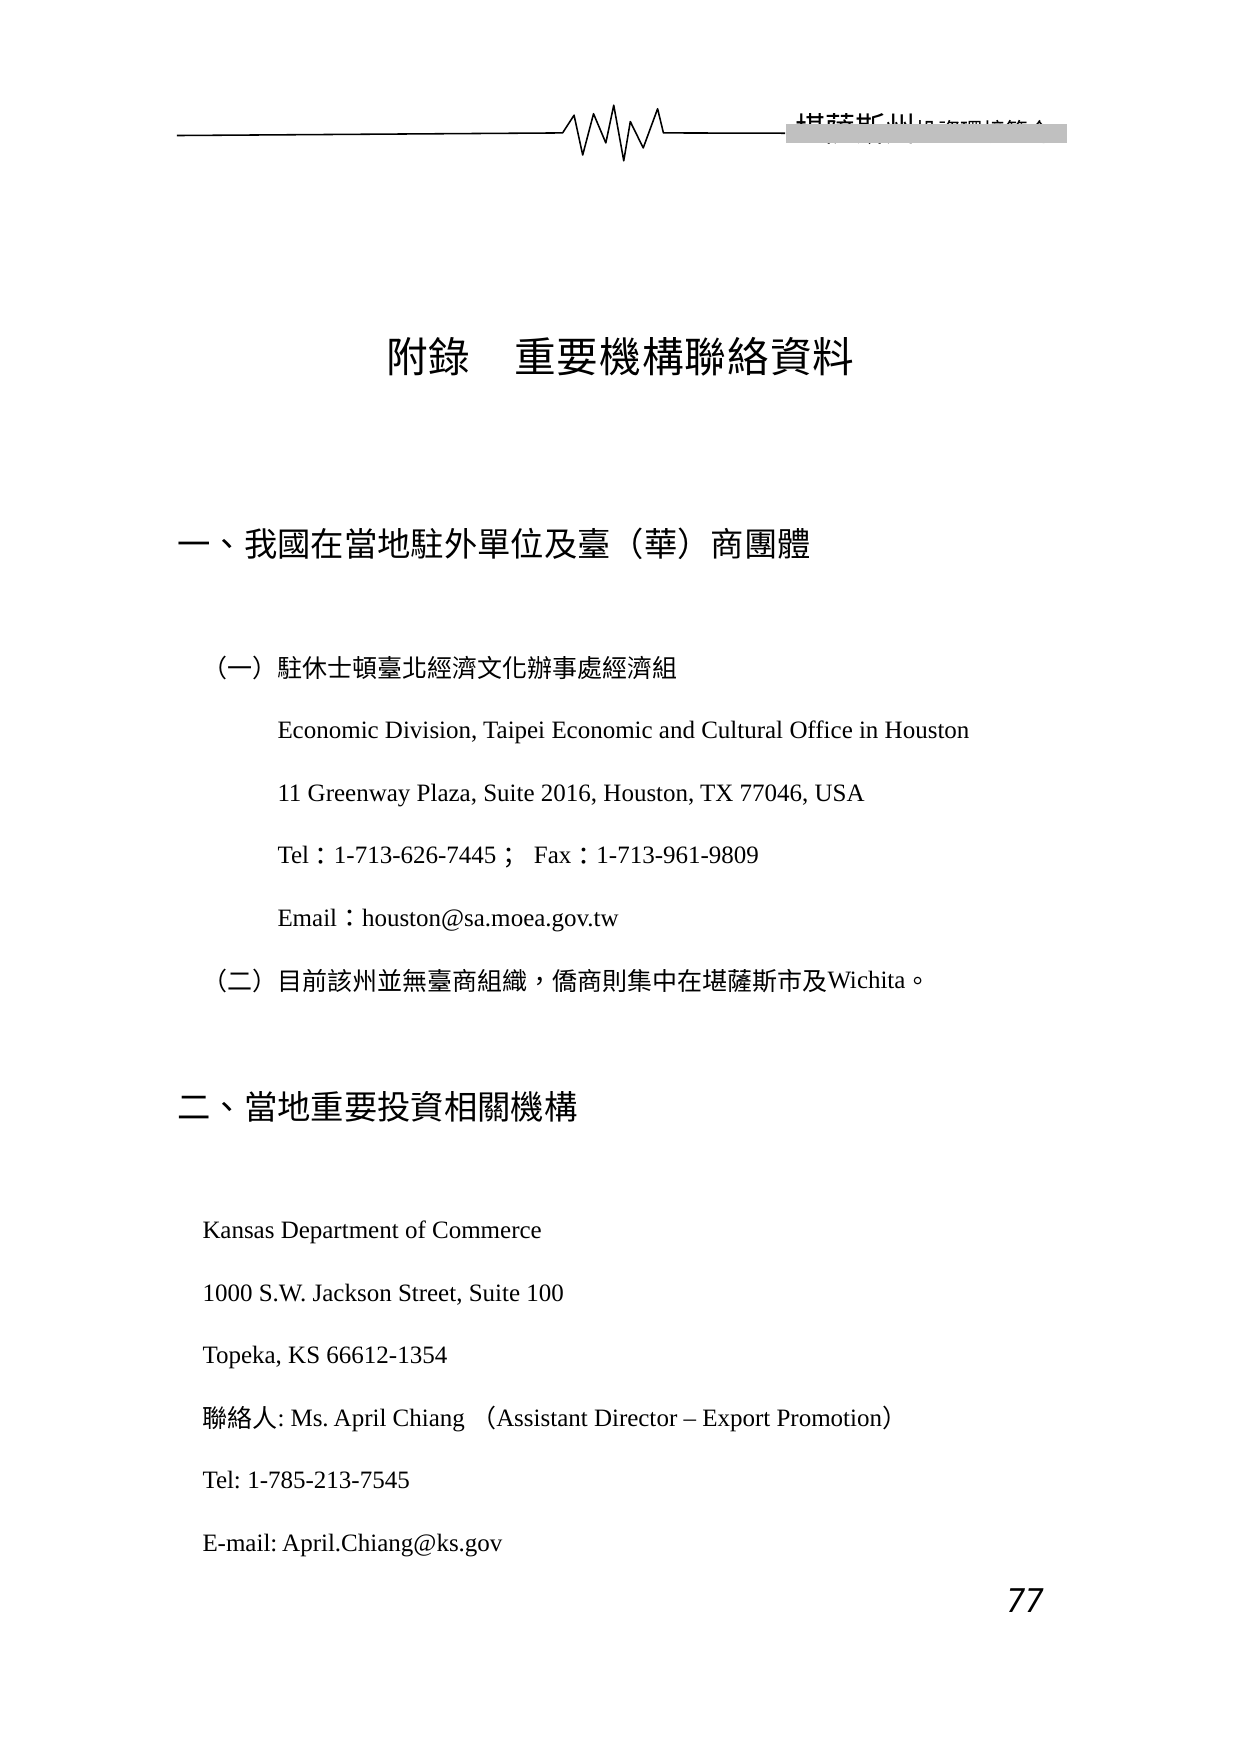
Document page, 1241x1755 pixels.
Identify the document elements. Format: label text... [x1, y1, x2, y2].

text 聯絡人: Ms. April Chiang （Assistant Director – Export Promotion） [202, 1375, 1063, 1438]
text （二）目前該州並無臺商組織，僑商則集中在堪薩斯市及Wichita。 [202, 938, 1063, 1000]
text Topeka, KS 66612-1354 [202, 1313, 1063, 1375]
text 1000 S.W. Jackson Street, Suite 100 [202, 1250, 1063, 1313]
text 11 Greenway Plaza, Suite 2016, Houston, TX 77046, USA [202, 750, 1063, 813]
text E-mail: April.Chiang@ks.gov [202, 1500, 1063, 1563]
text 二、當地重要投資相關機構 [177, 1063, 1063, 1125]
text Tel：1-713-626-7445； Fax：1-713-961-9809 [202, 813, 1063, 875]
text Economic Division, Taipei Economic and Cultural Office in Houston [202, 688, 1063, 750]
text Kansas Department of Commerce [202, 1188, 1063, 1250]
text Email：houston@sa.moea.gov.tw [202, 875, 1063, 938]
text （一）駐休士頓臺北經濟文化辦事處經濟組 [202, 625, 1063, 688]
text Tel: 1-785-213-7545 [202, 1438, 1063, 1500]
text 附錄 重要機構聯絡資料 [177, 313, 1063, 375]
text 一、我國在當地駐外單位及臺（華）商團體 [177, 500, 1063, 563]
